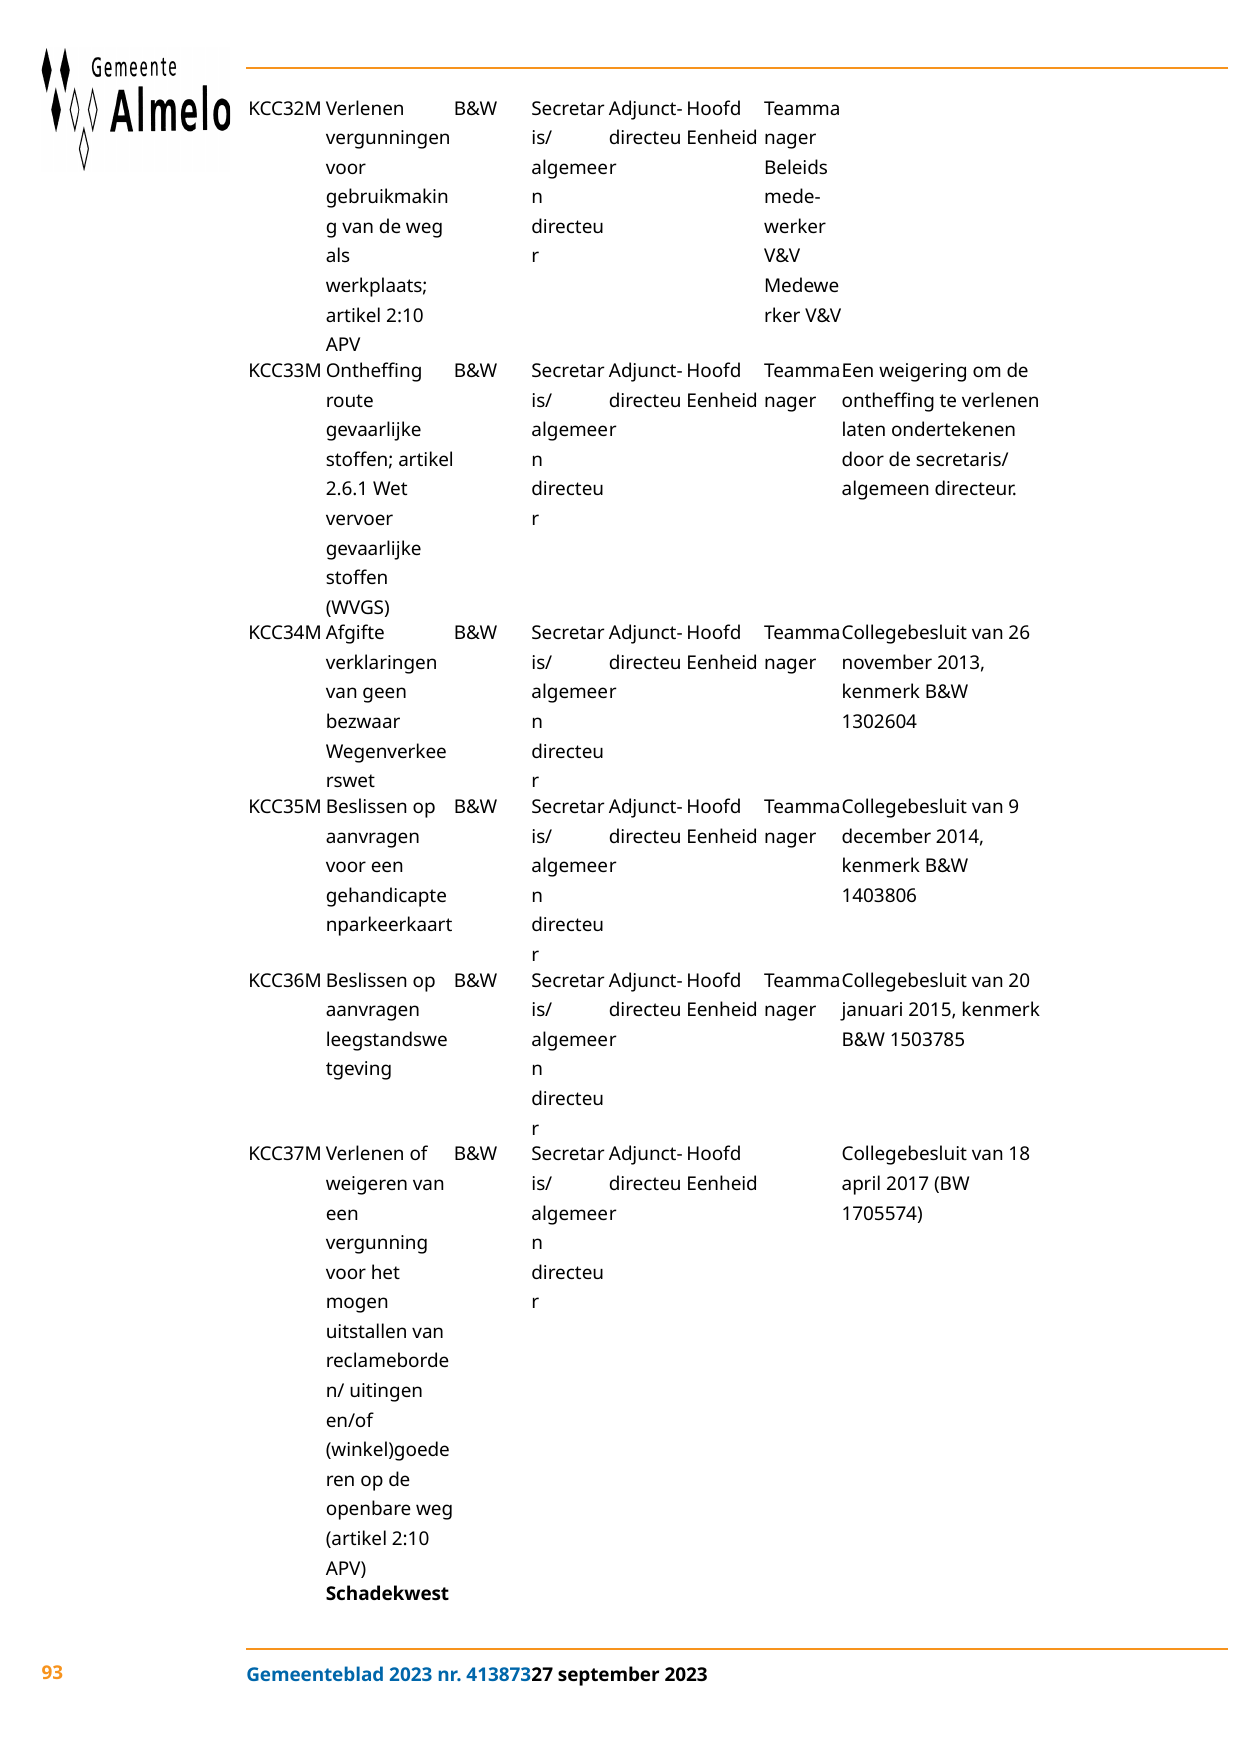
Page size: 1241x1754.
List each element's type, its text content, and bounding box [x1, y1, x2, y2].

table_cell Teammanager [764, 620, 841, 793]
table_cell Schadekwest [326, 1580, 454, 1606]
table_cell [686, 1580, 764, 1606]
table_cell [764, 1580, 841, 1606]
table_cell Hoofd Eenheid [686, 793, 764, 967]
table_cell [609, 1580, 686, 1606]
table_cell KCC35M [248, 793, 326, 967]
table_cell Adjunct-directeur [609, 793, 686, 967]
table_cell B&W [454, 1141, 531, 1580]
table_cell Verlenen of weigeren van een vergunning voor het mogen uitstallen van reclameborden/ uitingen en/of (winkel)goederen op de openbare weg (artikel 2:10 APV) [326, 1141, 454, 1580]
table_cell Hoofd Eenheid [686, 95, 764, 357]
table_cell [841, 95, 1040, 357]
table_cell KCC36M [248, 967, 326, 1141]
table_cell Afgifte verklaringen van geen bezwaar Wegenverkeerswet [326, 620, 454, 793]
table_cell KCC34M [248, 620, 326, 793]
table_cell Secretaris/ algemeen directeur [531, 357, 609, 619]
table_cell [841, 1580, 1040, 1606]
table_cell [454, 1580, 531, 1606]
table_cell B&W [454, 95, 531, 357]
table_cell Secretaris/ algemeen directeur [531, 1141, 609, 1580]
table_cell Hoofd Eenheid [686, 357, 764, 619]
table_cell Beslissen op aanvragen voor een gehandicaptenparkeerkaart [326, 793, 454, 967]
table_cell Collegebesluit van 26 november 2013, kenmerk B&W 1302604 [841, 620, 1040, 793]
table_cell Adjunct-directeur [609, 357, 686, 619]
table_cell Collegebesluit van 18 april 2017 (BW 1705574) [841, 1141, 1040, 1580]
picture [41, 47, 231, 172]
table_cell Collegebesluit van 20 januari 2015, kenmerk B&W 1503785 [841, 967, 1040, 1141]
table_cell Secretaris/ algemeen directeur [531, 95, 609, 357]
table_cell Collegebesluit van 9 december 2014, kenmerk B&W 1403806 [841, 793, 1040, 967]
table_cell Hoofd Eenheid [686, 967, 764, 1141]
table_cell [248, 1580, 326, 1606]
table_cell Secretaris/ algemeen directeur [531, 967, 609, 1141]
table_cell [764, 1141, 841, 1580]
table_cell Teammanager [764, 793, 841, 967]
table_cell Adjunct-directeur [609, 95, 686, 357]
table_cell Hoofd Eenheid [686, 1141, 764, 1580]
table_cell B&W [454, 620, 531, 793]
table_cell KCC32M [248, 95, 326, 357]
table_cell Teammanager [764, 967, 841, 1141]
table_cell Adjunct-directeur [609, 967, 686, 1141]
table_cell Verlenen vergunningen voor gebruikmaking van de weg als werkplaats; artikel 2:10 APV [326, 95, 454, 357]
table_cell Hoofd Eenheid [686, 620, 764, 793]
table_cell Adjunct-directeur [609, 620, 686, 793]
table_cell Secretaris/ algemeen directeur [531, 793, 609, 967]
table_cell KCC37M [248, 1141, 326, 1580]
table_cell B&W [454, 967, 531, 1141]
table_cell KCC33M [248, 357, 326, 619]
table_cell Een weigering om de ontheffing te verlenen laten ondertekenen door de secretaris/ algemeen directeur. [841, 357, 1040, 619]
table_cell [531, 1580, 609, 1606]
table_cell Ontheffing route gevaarlijke stoffen; artikel 2.6.1 Wet vervoer gevaarlijke stoffen (WVGS) [326, 357, 454, 619]
table_cell Teammanager Beleidsmede-werker V&V Medewerker V&V [764, 95, 841, 357]
table_cell B&W [454, 793, 531, 967]
table_cell B&W [454, 357, 531, 619]
table_cell Beslissen op aanvragen leegstandswetgeving [326, 967, 454, 1141]
table_cell Adjunct-directeur [609, 1141, 686, 1580]
table_cell Secretaris/ algemeen directeur [531, 620, 609, 793]
table_cell Teammanager [764, 357, 841, 619]
